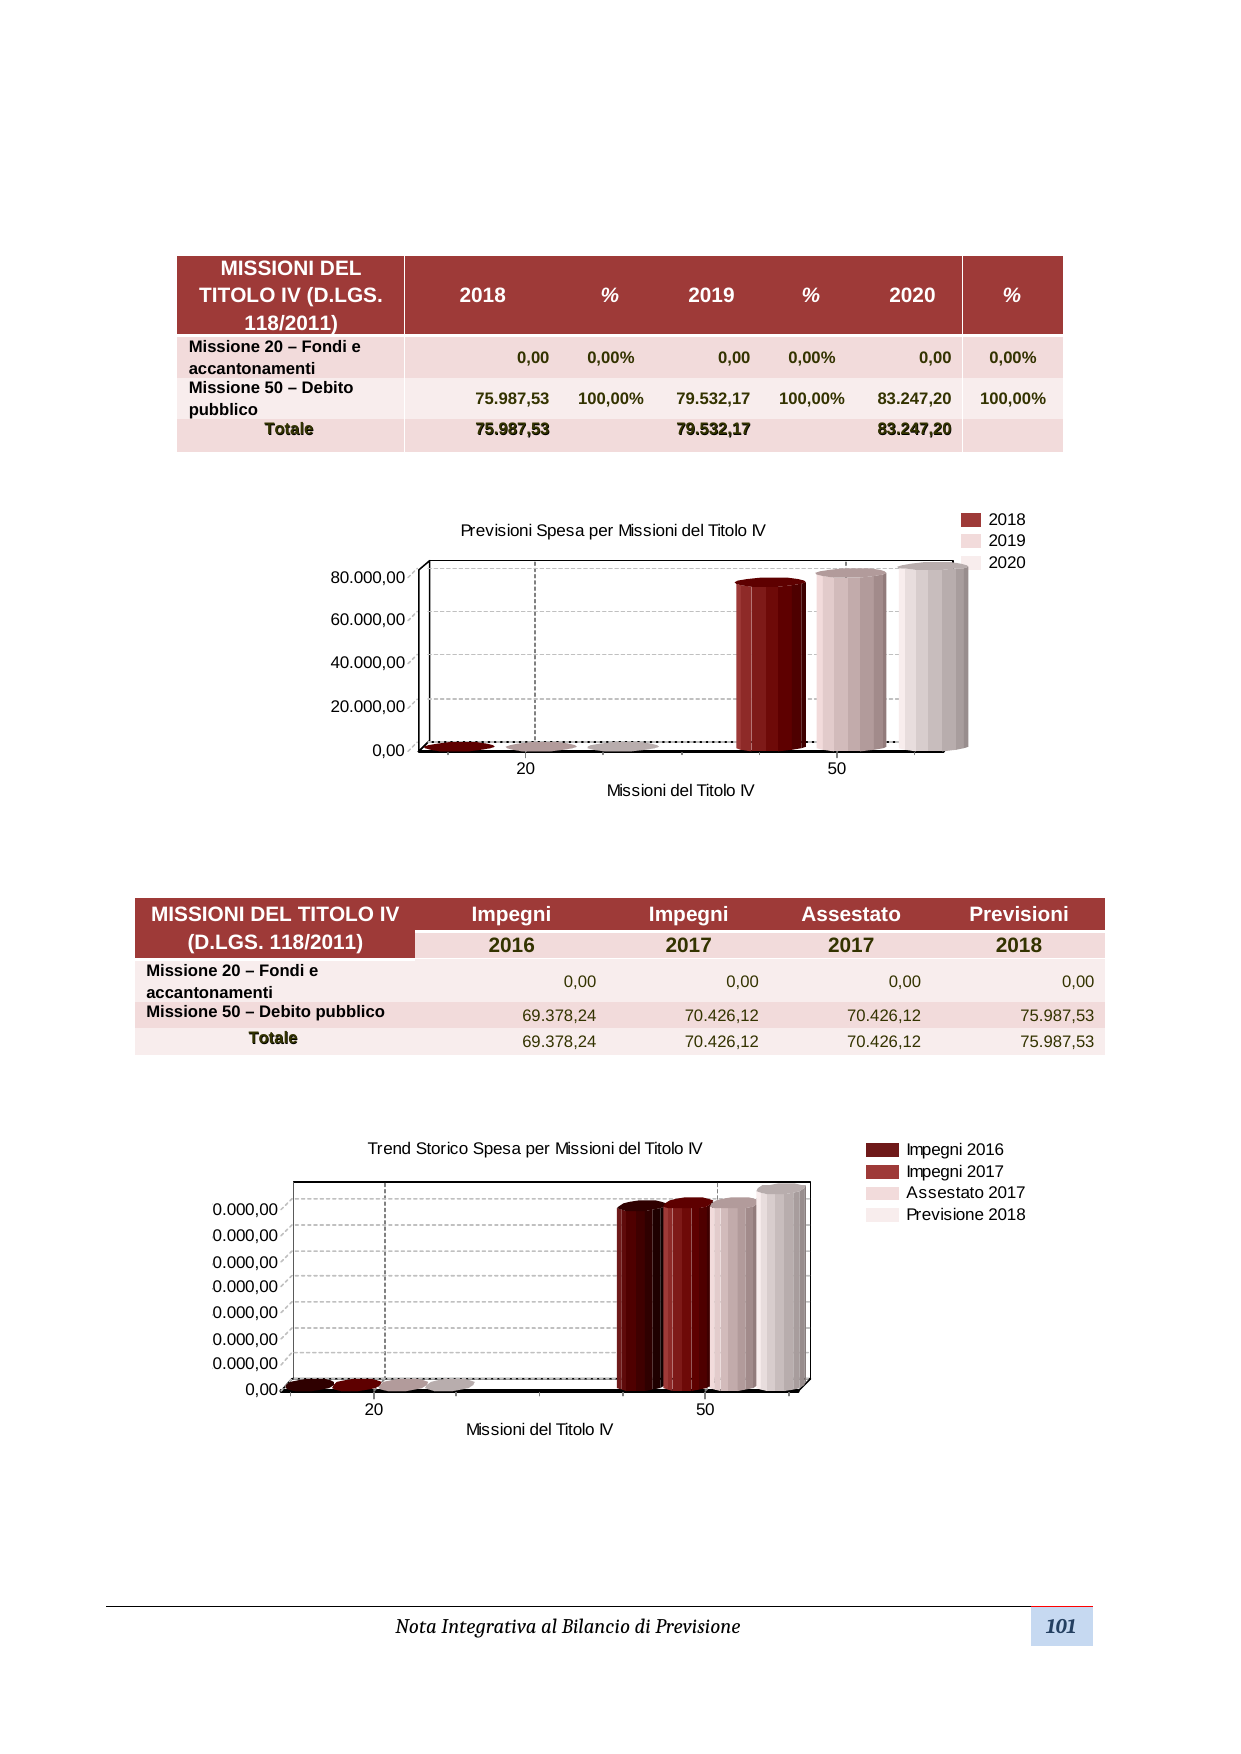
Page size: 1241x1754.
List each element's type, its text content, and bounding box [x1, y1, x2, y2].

table_cell Missione 20 – Fondi e accantonamenti [135, 961, 415, 1002]
table_cell 70.426,12 [607, 1028, 770, 1055]
table_cell Missione 20 – Fondi e accantonamenti [177, 337, 404, 378]
table_cell 2017 [770, 933, 932, 958]
table_cell Missione 50 – Debito pubblico [177, 378, 404, 419]
table_cell 83.247,20 [862, 378, 962, 419]
table_cell [560, 419, 661, 452]
table_cell 0,00 [661, 337, 761, 378]
table_cell 69.378,24 [415, 1002, 607, 1028]
table_cell 69.378,24 [415, 1028, 607, 1055]
table_header Assestato [770, 898, 932, 930]
table_cell 75.987,53 [932, 1028, 1105, 1055]
table_cell Missione 50 – Debito pubblico [135, 1002, 415, 1028]
table_cell [761, 419, 862, 452]
table_cell [963, 419, 1063, 452]
table_cell 0,00% [761, 337, 862, 378]
table_cell 70.426,12 [770, 1002, 932, 1028]
table_cell 2017 [607, 933, 770, 958]
table_header MISSIONI DEL TITOLO IV (D.LGS. 118/2011) [177, 256, 404, 334]
table_header Previsioni [932, 898, 1105, 930]
table_cell 75.987,53 [932, 1002, 1105, 1028]
table_cell 79.532,17 [661, 419, 761, 452]
table_header % [963, 256, 1063, 334]
table_cell 70.426,12 [607, 1002, 770, 1028]
table_header % [560, 256, 661, 334]
table_cell Totale [177, 419, 404, 452]
table_cell 0,00 [415, 959, 607, 1002]
table_header Impegni [607, 898, 770, 930]
table_cell 2018 [932, 933, 1105, 958]
table_cell 0,00 [862, 337, 962, 378]
table_cell 0,00 [932, 959, 1105, 1002]
table_cell 0,00% [560, 337, 661, 378]
table_cell 70.426,12 [770, 1028, 932, 1055]
table_cell 2016 [415, 933, 607, 958]
table_cell 0,00 [770, 959, 932, 1002]
table_cell 79.532,17 [661, 378, 761, 419]
table_header Impegni [415, 898, 607, 930]
table_cell 100,00% [963, 378, 1063, 419]
table_cell Totale [135, 1028, 415, 1055]
table_cell 83.247,20 [862, 419, 962, 452]
table_cell 75.987,53 [405, 419, 560, 452]
table_header 2019 [661, 256, 761, 334]
table_header MISSIONI DEL TITOLO IV (D.LGS. 118/2011) [135, 898, 415, 958]
table_header 2020 [862, 256, 962, 334]
table_header % [761, 256, 862, 334]
table_cell 0,00 [607, 959, 770, 1002]
table_cell 0,00% [963, 337, 1063, 378]
table_cell 0,00 [405, 337, 560, 378]
table_cell 100,00% [560, 378, 661, 419]
table_cell 75.987,53 [405, 378, 560, 419]
table_cell 100,00% [761, 378, 862, 419]
table_header 2018 [405, 256, 560, 334]
